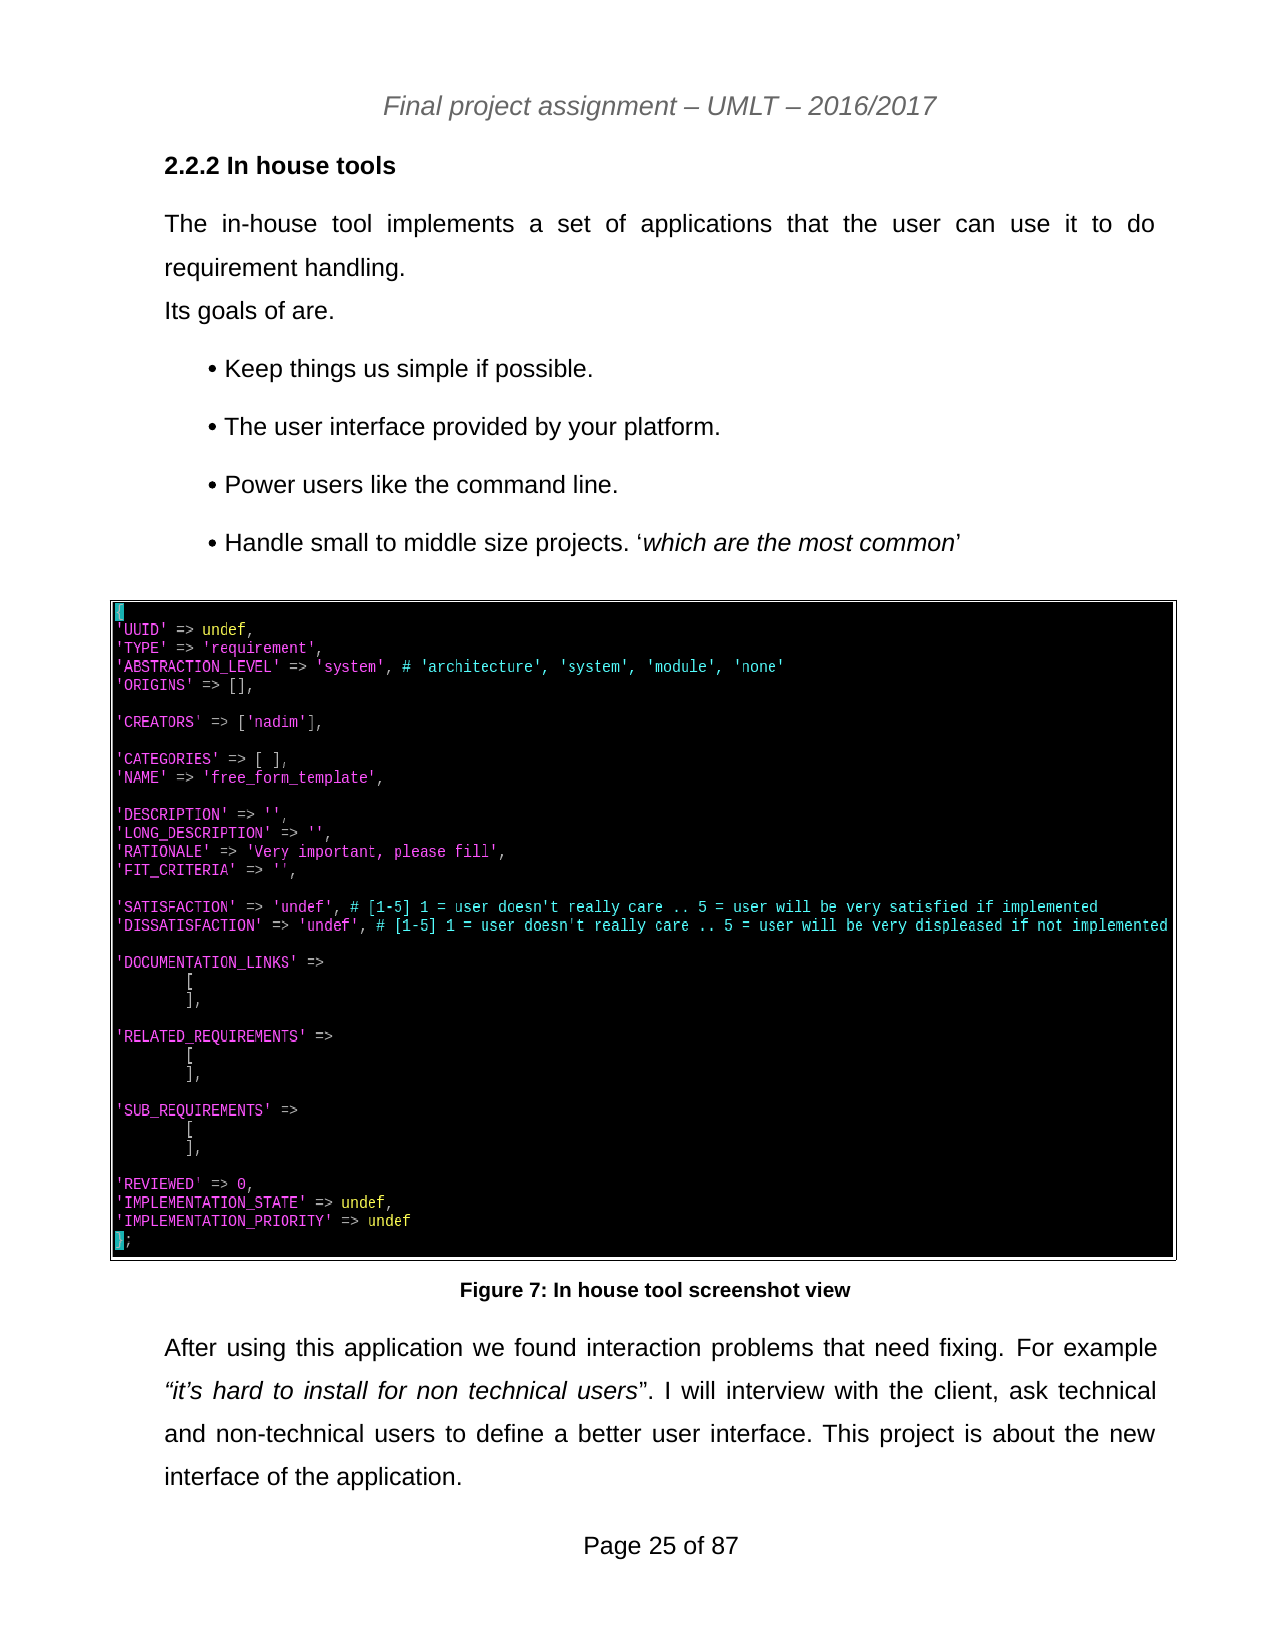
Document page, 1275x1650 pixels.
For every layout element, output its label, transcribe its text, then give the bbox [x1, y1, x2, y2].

list Handle small to middle size projects. ‘which are the most common’ [208, 528, 1158, 557]
list The user interface provided by your platform. [208, 412, 1158, 441]
text Its goals of are. [164, 296, 1158, 324]
text Figure 7: In house tool screenshot view [164, 1261, 1158, 1303]
list Keep things us simple if possible. [208, 354, 1158, 383]
list [111, 601, 1176, 1260]
subtitle 2.2.2 In house tools [164, 151, 1158, 180]
text The in-house tool implements a set of applications that the user can use it to do requirement handling. [164, 209, 1158, 281]
picture [112, 602, 1173, 1257]
list Power users like the command line. [208, 470, 1158, 499]
text After using this application we found interaction problems that need fixing. For example “it’s hard to install for non technical users”. I will interview with the client, ask technical and non-technical users to define a better user interface. This project is about the new interface of the application. [164, 1332, 1158, 1491]
